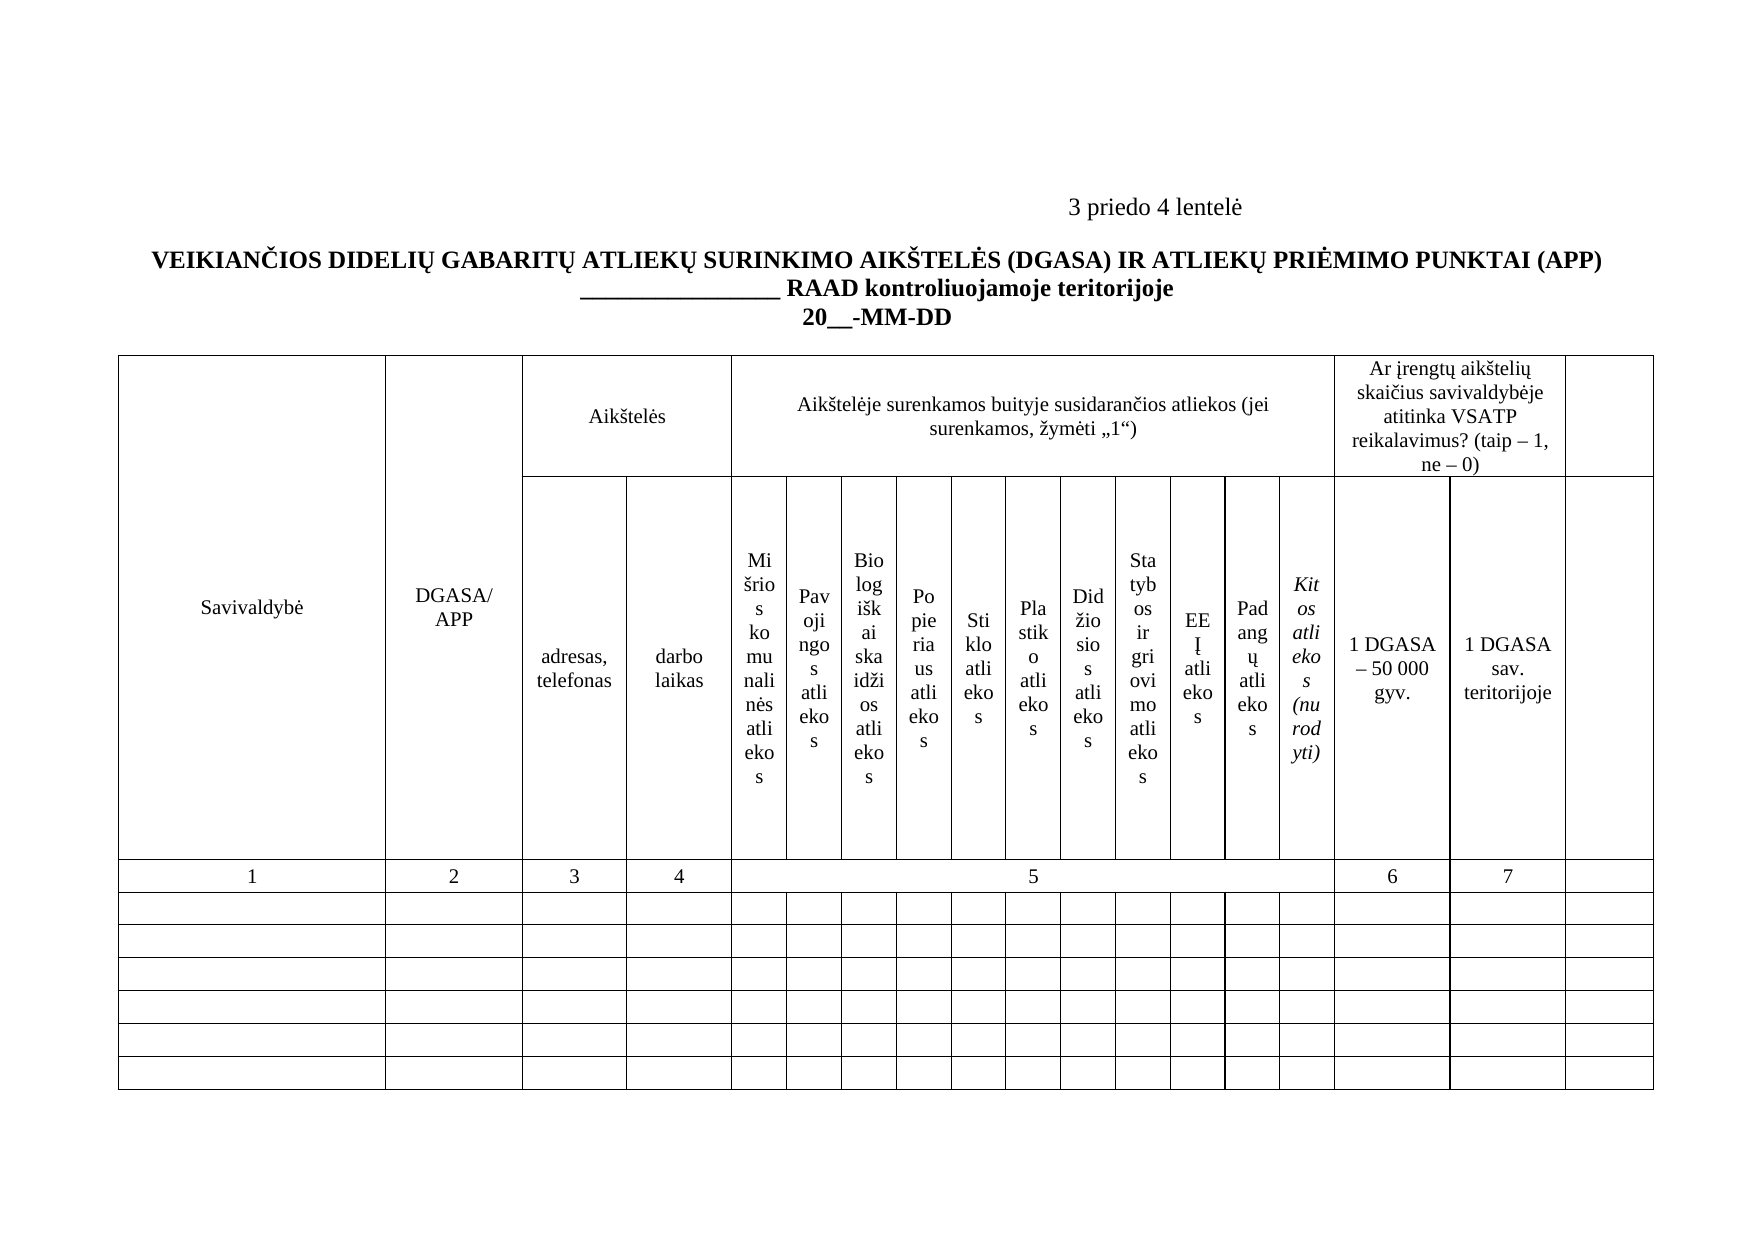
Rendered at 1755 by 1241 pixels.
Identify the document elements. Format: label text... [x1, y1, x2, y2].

table_cell [1226, 991, 1279, 1023]
table_cell [627, 925, 731, 957]
table_cell [386, 893, 522, 924]
table_cell Plastiko atliekos [1006, 477, 1060, 859]
table_cell [119, 958, 385, 990]
table_cell [732, 1024, 786, 1056]
table_cell [1226, 1024, 1279, 1056]
table_cell [1006, 1024, 1060, 1056]
table_cell [787, 991, 841, 1023]
table_cell [1280, 991, 1334, 1023]
table_cell [1116, 958, 1170, 990]
table_cell darbo laikas [627, 477, 731, 859]
text 3 priedo 4 lentelė [1068, 192, 1636, 221]
table_cell [386, 958, 522, 990]
table_cell [1061, 893, 1115, 924]
table_cell [119, 991, 385, 1023]
table_cell [787, 893, 841, 924]
table_cell EEĮ atliekos [1171, 477, 1224, 859]
table_cell [1171, 925, 1224, 957]
table_cell [1226, 893, 1279, 924]
table_cell [627, 958, 731, 990]
table_cell [523, 925, 626, 957]
table_cell [897, 1024, 951, 1056]
table_cell [897, 893, 951, 924]
table_cell [523, 958, 626, 990]
table_cell [1280, 925, 1334, 957]
table_cell 4 [627, 860, 731, 892]
table_cell [1116, 1057, 1170, 1088]
table_cell [523, 991, 626, 1023]
table_cell [1280, 1057, 1334, 1088]
table_cell [1226, 958, 1279, 990]
table_cell [842, 991, 896, 1023]
table_cell [1226, 925, 1279, 957]
table_cell [732, 925, 786, 957]
table_cell [627, 1057, 731, 1088]
table_cell [1006, 991, 1060, 1023]
text 20__-MM-DD [118, 302, 1636, 331]
table_cell [386, 925, 522, 957]
table_cell Popieriaus atliekos [897, 477, 951, 859]
table_cell 1 DGASA sav. teritorijoje [1451, 477, 1565, 859]
table_cell [952, 958, 1005, 990]
table_cell [1335, 1024, 1449, 1056]
table_cell [1451, 958, 1565, 990]
table_cell [1061, 1024, 1115, 1056]
table_cell [1116, 991, 1170, 1023]
table_cell [119, 925, 385, 957]
table_cell Pavojingos atliekos [787, 477, 841, 859]
table_cell [1566, 477, 1653, 859]
table_cell [842, 958, 896, 990]
table_cell [1566, 860, 1653, 892]
table_cell [1171, 991, 1224, 1023]
table_cell [952, 1024, 1005, 1056]
table_cell [1116, 893, 1170, 924]
table_cell [1566, 1024, 1653, 1056]
text VEIKIANČIOS DIDELIŲ GABARITŲ ATLIEKŲ SURINKIMO AIKŠTELĖS (DGASA) IR ATLIEKŲ PRIĖMIMO PUNKTAI (APP) [118, 245, 1636, 273]
table_cell [1280, 958, 1334, 990]
table_cell [842, 1057, 896, 1088]
table_cell [1006, 958, 1060, 990]
table_cell [1451, 1057, 1565, 1088]
table_cell 1 DGASA – 50 000 gyv. [1335, 477, 1449, 859]
table_cell [386, 1024, 522, 1056]
table_cell [523, 1057, 626, 1088]
table_cell [119, 1057, 385, 1088]
table_cell [897, 1057, 951, 1088]
table_cell [952, 893, 1005, 924]
table_header Ar įrengtų aikštelių skaičius savivaldybėje atitinka VSATP reikalavimus? (taip – 1, ne – 0) [1335, 356, 1565, 476]
table_cell [1116, 1024, 1170, 1056]
table_cell [1335, 958, 1449, 990]
table_cell 1 [119, 860, 385, 892]
table_cell [787, 1024, 841, 1056]
table_cell [1566, 1057, 1653, 1088]
table_cell [1280, 893, 1334, 924]
table_cell Kitos atliekos (nurodyti) [1280, 477, 1334, 859]
table_cell [1335, 1057, 1449, 1088]
table_cell [119, 1024, 385, 1056]
table_cell [952, 1057, 1005, 1088]
table_cell Stiklo atliekos [952, 477, 1005, 859]
table_cell [1566, 958, 1653, 990]
table_cell [1280, 1024, 1334, 1056]
table_cell [386, 991, 522, 1023]
table_cell [787, 958, 841, 990]
table_cell [842, 1024, 896, 1056]
table_cell [787, 925, 841, 957]
table_header DGASA/APP [386, 356, 522, 859]
table_cell [732, 991, 786, 1023]
table_cell [1061, 958, 1115, 990]
table_cell [1171, 1024, 1224, 1056]
table_cell [627, 893, 731, 924]
table_cell Mišrios komunalinės atliekos [732, 477, 786, 859]
table_cell [1451, 925, 1565, 957]
table_cell [732, 893, 786, 924]
table_header Savivaldybė [119, 356, 385, 859]
table_cell [1451, 991, 1565, 1023]
table_cell [1451, 1024, 1565, 1056]
table_cell [1006, 925, 1060, 957]
table_cell [952, 991, 1005, 1023]
table_cell 2 [386, 860, 522, 892]
table_cell [1171, 1057, 1224, 1088]
table_cell [952, 925, 1005, 957]
table_cell [1566, 991, 1653, 1023]
table_cell [1171, 958, 1224, 990]
table_cell 5 [732, 860, 1334, 892]
table_cell [732, 1057, 786, 1088]
table_cell [842, 893, 896, 924]
table_cell [627, 1024, 731, 1056]
table_cell [1566, 925, 1653, 957]
table_cell [1171, 893, 1224, 924]
table_cell [1335, 925, 1449, 957]
table_header Aikštelės [523, 356, 731, 476]
table_cell [1226, 1057, 1279, 1088]
table_cell [842, 925, 896, 957]
table_cell [1061, 925, 1115, 957]
table_cell [627, 991, 731, 1023]
table_cell [897, 958, 951, 990]
table_cell [1006, 893, 1060, 924]
table_header Aikštelėje surenkamos buityje susidarančios atliekos (jei surenkamos, žymėti „1“) [732, 356, 1334, 476]
table_cell Didžiosios atliekos [1061, 477, 1115, 859]
table_cell 3 [523, 860, 626, 892]
table_cell [523, 893, 626, 924]
table_cell 6 [1335, 860, 1449, 892]
table_cell [897, 925, 951, 957]
table_header [1566, 356, 1653, 476]
table_cell [1006, 1057, 1060, 1088]
table_cell Statybos ir griovimo atliekos [1116, 477, 1170, 859]
table_cell [1061, 991, 1115, 1023]
table_cell Padangų atliekos [1226, 477, 1279, 859]
table_cell adresas, telefonas [523, 477, 626, 859]
table_cell [523, 1024, 626, 1056]
table_cell [1335, 893, 1449, 924]
table_cell [1566, 893, 1653, 924]
table_cell [1451, 893, 1565, 924]
table_cell Biologiškai skaidžios atliekos [842, 477, 896, 859]
table_cell 7 [1451, 860, 1565, 892]
table_cell [386, 1057, 522, 1088]
table_cell [1061, 1057, 1115, 1088]
text ________________ RAAD kontroliuojamoje teritorijoje [118, 273, 1636, 302]
table_cell [119, 893, 385, 924]
table_cell [787, 1057, 841, 1088]
table_cell [897, 991, 951, 1023]
table_cell [1335, 991, 1449, 1023]
table_cell [732, 958, 786, 990]
table_cell [1116, 925, 1170, 957]
